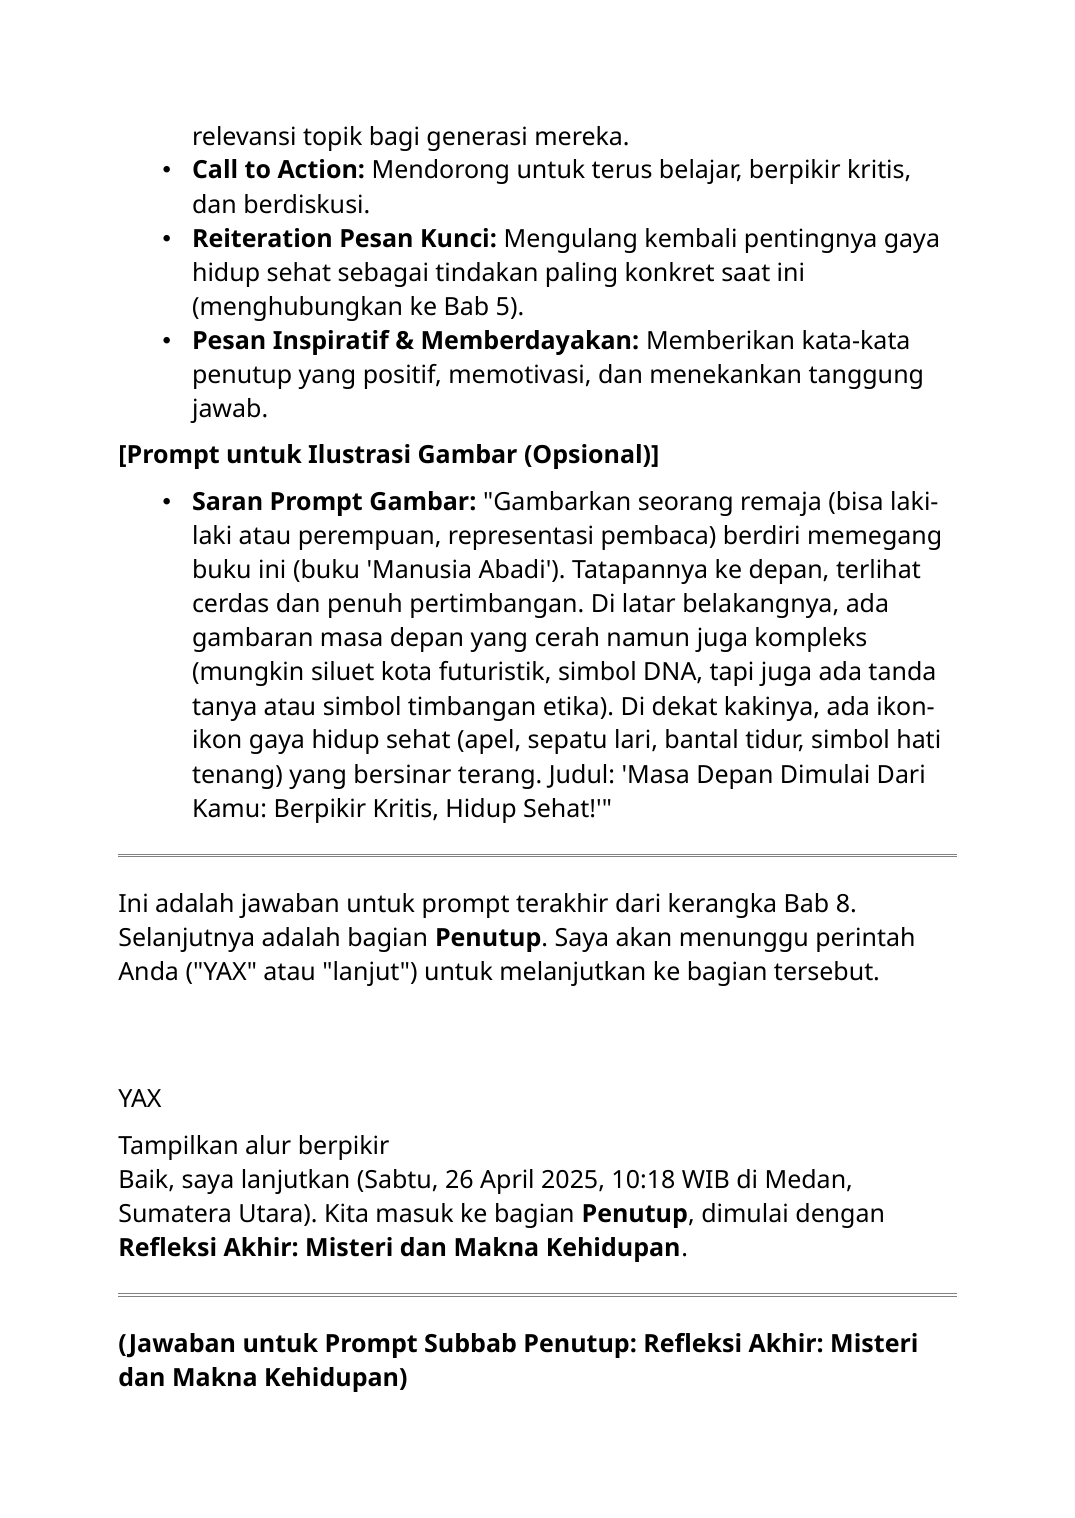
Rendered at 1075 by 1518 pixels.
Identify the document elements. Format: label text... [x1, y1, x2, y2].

text YAX [118, 1081, 957, 1115]
list Pesan Inspiratif & Memberdayakan: Memberikan kata-kata penutup yang positif, memotivasi, dan menekankan tanggung jawab. [162, 322, 957, 425]
list relevansi topik bagi generasi mereka. [162, 118, 957, 152]
list Call to Action: Mendorong untuk terus belajar, berpikir kritis, dan berdiskusi. [162, 152, 957, 220]
text Ini adalah jawaban untuk prompt terakhir dari kerangka Bab 8. Selanjutnya adalah bagian Penutup. Saya akan menunggu perintah Anda ("YAX" atau "lanjut") untuk melanjutkan ke bagian tersebut. [118, 886, 957, 988]
list Saran Prompt Gambar: "Gambarkan seorang remaja (bisa laki-laki atau perempuan, representasi pembaca) berdiri memegang buku ini (buku 'Manusia Abadi'). Tatapannya ke depan, terlihat cerdas dan penuh pertimbangan. Di latar belakangnya, ada gambaran masa depan yang cerah namun juga kompleks (mungkin siluet kota futuristik, simbol DNA, tapi juga ada tanda tanya atau simbol timbangan etika). Di dekat kakinya, ada ikon-ikon gaya hidup sehat (apel, sepatu lari, bantal tidur, simbol hati tenang) yang bersinar terang. Judul: 'Masa Depan Dimulai Dari Kamu: Berpikir Kritis, Hidup Sehat!'" [162, 484, 957, 824]
list Reiteration Pesan Kunci: Mengulang kembali pentingnya gaya hidup sehat sebagai tindakan paling konkret saat ini (menghubungkan ke Bab 5). [162, 220, 957, 322]
text Baik, saya lanjutkan (Sabtu, 26 April 2025, 10:18 WIB di Medan, Sumatera Utara). Kita masuk ke bagian Penutup, dimulai dengan Refleksi Akhir: Misteri dan Makna Kehidupan. [118, 1162, 957, 1264]
text (Jawaban untuk Prompt Subbab Penutup: Refleksi Akhir: Misteri dan Makna Kehidupan) [118, 1325, 957, 1393]
text [Prompt untuk Ilustrasi Gambar (Opsional)] [118, 437, 957, 471]
text Tampilkan alur berpikir [118, 1128, 957, 1162]
